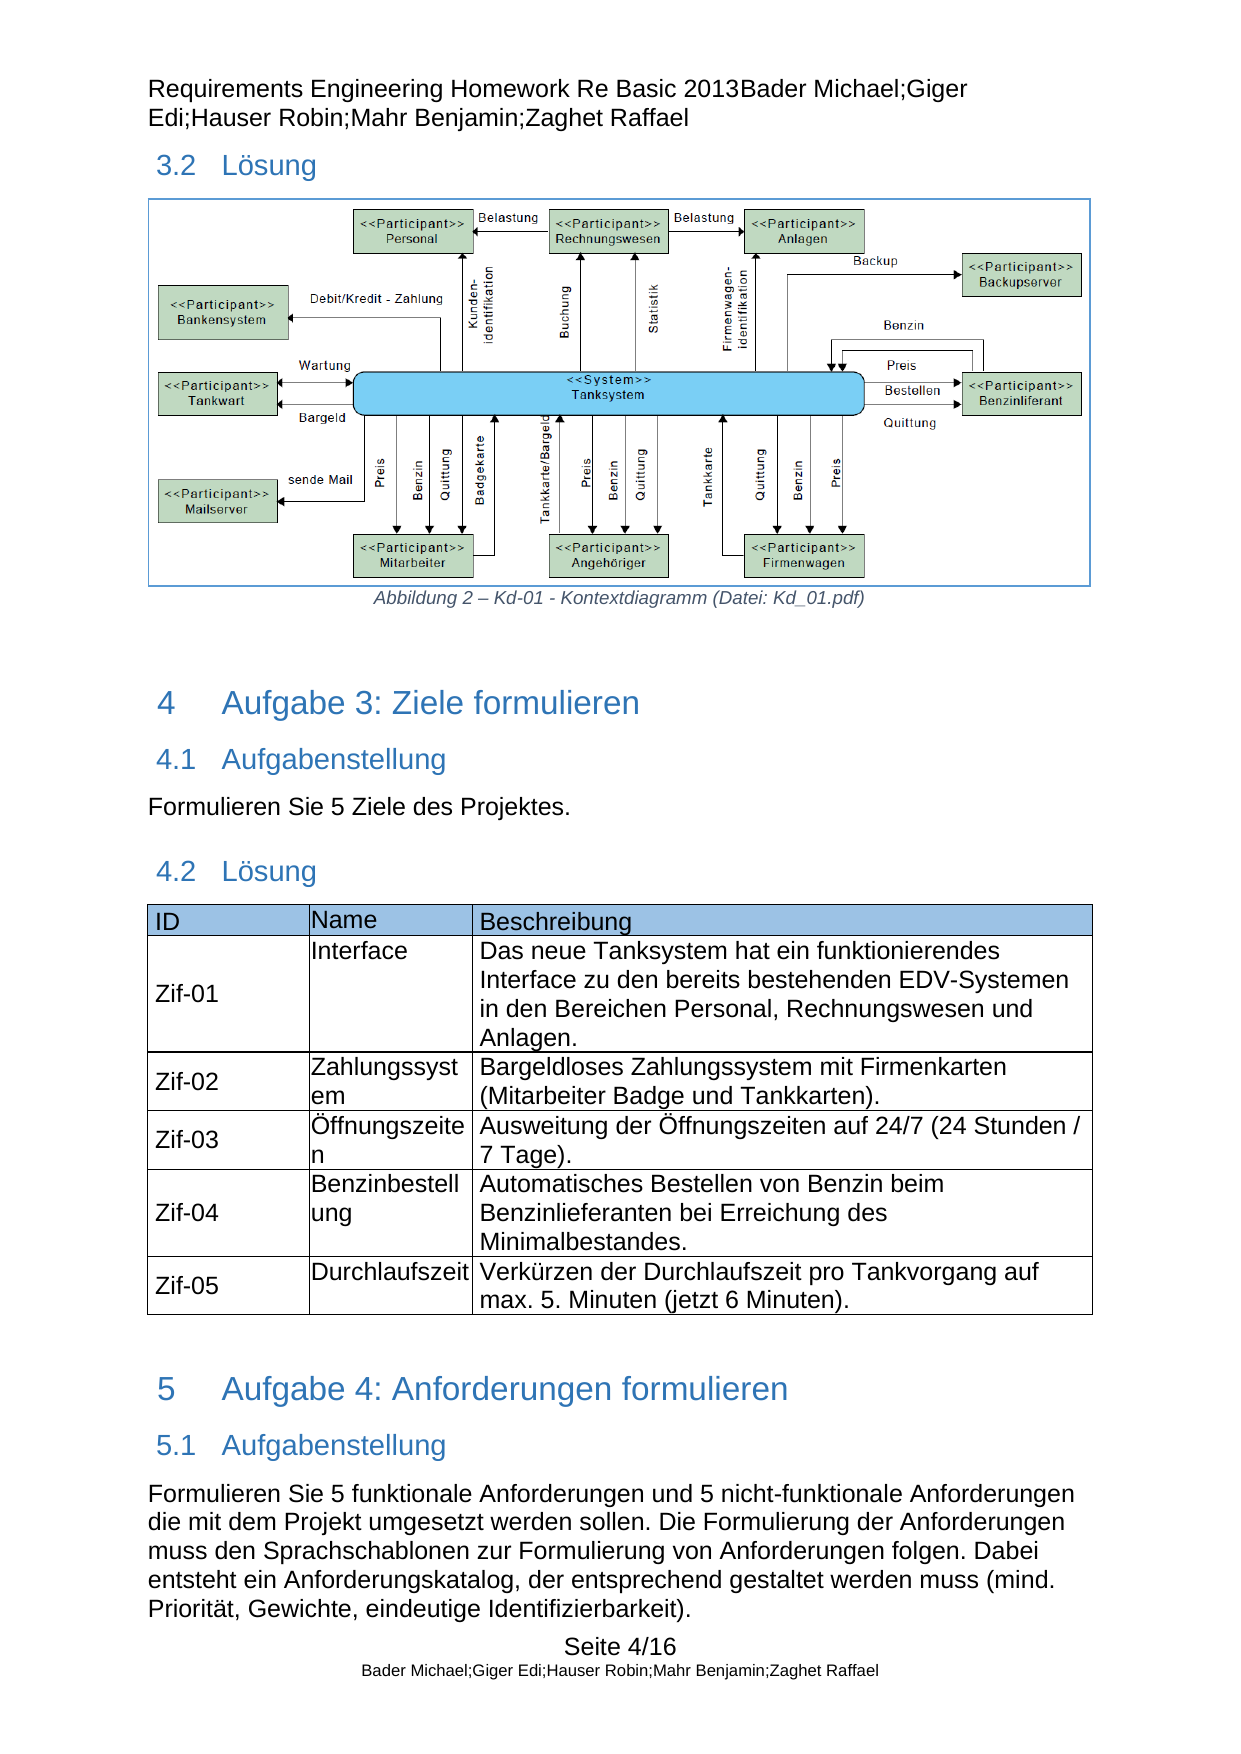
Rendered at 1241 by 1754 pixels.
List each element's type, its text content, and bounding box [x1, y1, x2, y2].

table_cell Zif-03 [148, 1111, 309, 1168]
subtitle Aufgabe 4: Anforderungen formulieren [148, 1369, 1093, 1407]
table_cell Benzinbestellung [310, 1170, 472, 1256]
table_cell Zif-04 [148, 1170, 309, 1256]
subtitle Lösung [148, 854, 1093, 887]
table_cell Interface [310, 936, 472, 1051]
subtitle Aufgabe 3: Ziele formulieren [148, 683, 1093, 721]
table_cell Das neue Tanksystem hat ein funktionierendes Interface zu den bereits bestehenden EDV-Systemen in den Bereichen Personal, Rechnungswesen und Anlagen. [473, 936, 1092, 1051]
table_cell Öffnungszeiten [310, 1111, 472, 1168]
table_cell Zif-02 [148, 1053, 309, 1110]
table_header Beschreibung [473, 905, 1092, 935]
text Formulieren Sie 5 funktionale Anforderungen und 5 nicht-funktionale Anforderungen die mit dem Projekt umgesetzt werden sollen. Die Formulierung der Anforderungen muss den Sprachschablonen zur Formulierung von Anforderungen folgen. Dabei entsteht ein Anforderungskatalog, der entsprechend gestaltet werden muss (mind. Priorität, Gewichte, eindeutige Identifizierbarkeit). [148, 1478, 1093, 1622]
table_cell Ausweitung der Öffnungszeiten auf 24/7 (24 Stunden / 7 Tage). [473, 1111, 1092, 1168]
subtitle Aufgabenstellung [148, 1428, 1093, 1462]
text Abbildung 2 – Kd-01 - Kontextdiagramm (Datei: Kd_01.pdf) [148, 587, 1093, 608]
table_cell Zif-01 [148, 936, 309, 1051]
table_header ID [148, 905, 309, 935]
subtitle Aufgabenstellung [148, 742, 1093, 776]
table_cell Automatisches Bestellen von Benzin beim Benzinlieferanten bei Erreichung des Minimalbestandes. [473, 1170, 1092, 1256]
table_cell Bargeldloses Zahlungssystem mit Firmenkarten (Mitarbeiter Badge und Tankkarten). [473, 1053, 1092, 1110]
subtitle Lösung [148, 148, 1093, 181]
table_cell Zif-05 [148, 1257, 309, 1314]
table_cell Verkürzen der Durchlaufszeit pro Tankvorgang auf max. 5. Minuten (jetzt 6 Minuten). [473, 1257, 1092, 1314]
table_header Name [310, 905, 472, 935]
table_cell Durchlaufszeit [310, 1257, 472, 1314]
text Formulieren Sie 5 Ziele des Projektes. [148, 792, 1093, 821]
table_cell Zahlungssystem [310, 1053, 472, 1110]
